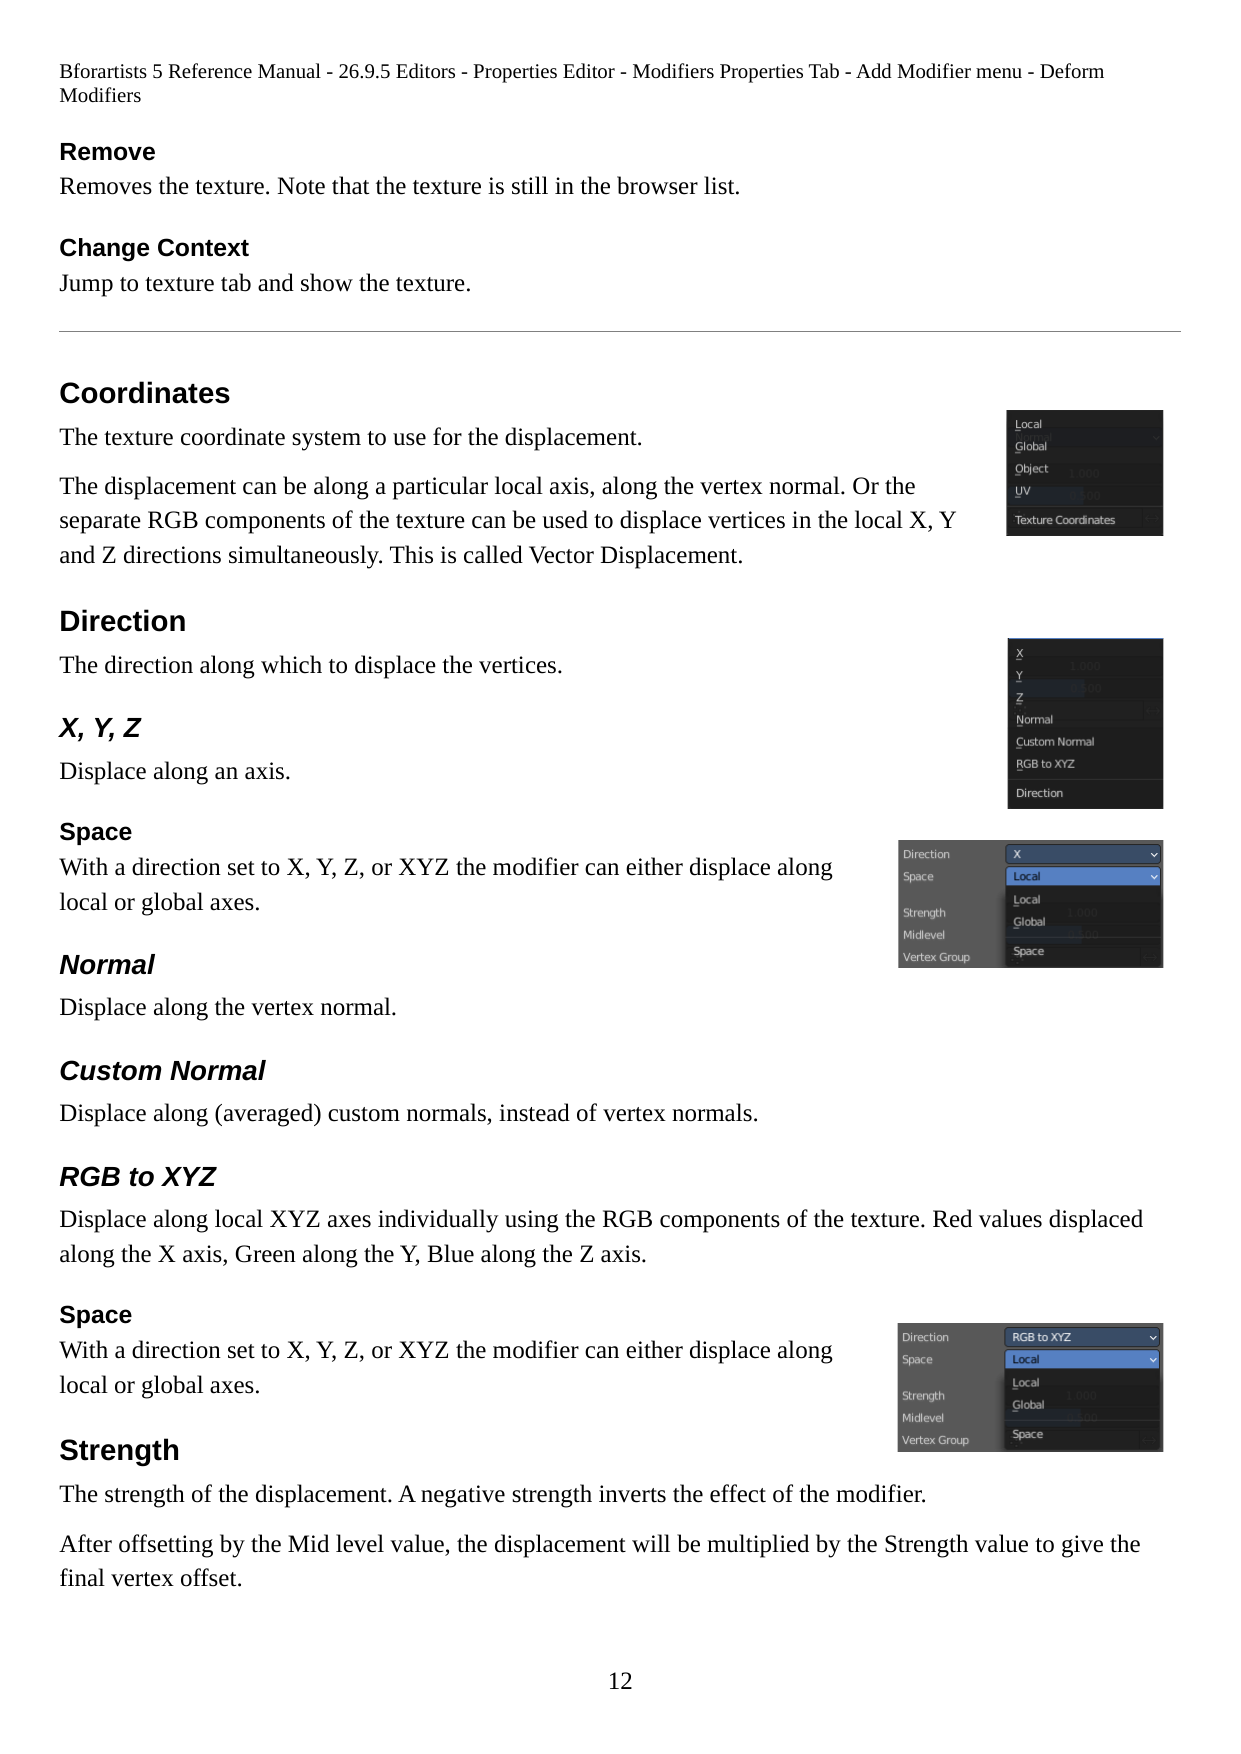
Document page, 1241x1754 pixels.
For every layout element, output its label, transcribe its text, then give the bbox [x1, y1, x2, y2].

subtitle RGB to XYZ [59, 1160, 1181, 1192]
text The texture coordinate system to use for the displacement. [59, 422, 1006, 451]
text The displacement can be along a particular local axis, along the vertex normal. Or the separate RGB components of the texture can be used to displace vertices in the local X, Y and Z directions simultaneously. This is called Vector Displacement. [59, 471, 1181, 569]
subtitle Change Context [59, 233, 1181, 262]
subtitle Coordinates [59, 376, 1181, 409]
subtitle Space [59, 1300, 1181, 1329]
picture [1007, 638, 1164, 809]
subtitle Space [59, 817, 1181, 846]
text With a direction set to X, Y, Z, or XYZ the modifier can either displace along local or global axes. [59, 852, 898, 915]
subtitle [1164, 711, 1181, 743]
text The strength of the displacement. A negative strength inverts the effect of the modifier. [59, 1479, 1181, 1508]
subtitle Strength [59, 1433, 1181, 1467]
subtitle Custom Normal [59, 1054, 1181, 1086]
text After offsetting by the Mid level value, the displacement will be multiplied by the Strength value to give the final vertex offset. [59, 1529, 1181, 1592]
text [1164, 756, 1181, 784]
text Jump to texture tab and show the texture. [59, 268, 1181, 297]
picture [1006, 410, 1164, 536]
text Displace along local XYZ axes individually using the RGB components of the texture. Red values displaced along the X axis, Green along the Y, Blue along the Z axis. [59, 1204, 1181, 1268]
subtitle Direction [59, 603, 1181, 637]
subtitle Normal [59, 948, 1181, 980]
subtitle X, Y, Z [59, 711, 1007, 743]
text Removes the texture. Note that the texture is still in the browser list. [59, 171, 1181, 200]
text Displace along the vertex normal. [59, 992, 1181, 1021]
text The direction along which to displace the vertices. [59, 650, 1007, 678]
text With a direction set to X, Y, Z, or XYZ the modifier can either displace along local or global axes. [59, 1335, 897, 1398]
picture [898, 840, 1164, 968]
text Displace along an axis. [59, 756, 1007, 784]
subtitle Remove [59, 137, 1181, 165]
text Displace along (averaged) custom normals, instead of vertex normals. [59, 1098, 1181, 1127]
picture [897, 1323, 1164, 1452]
